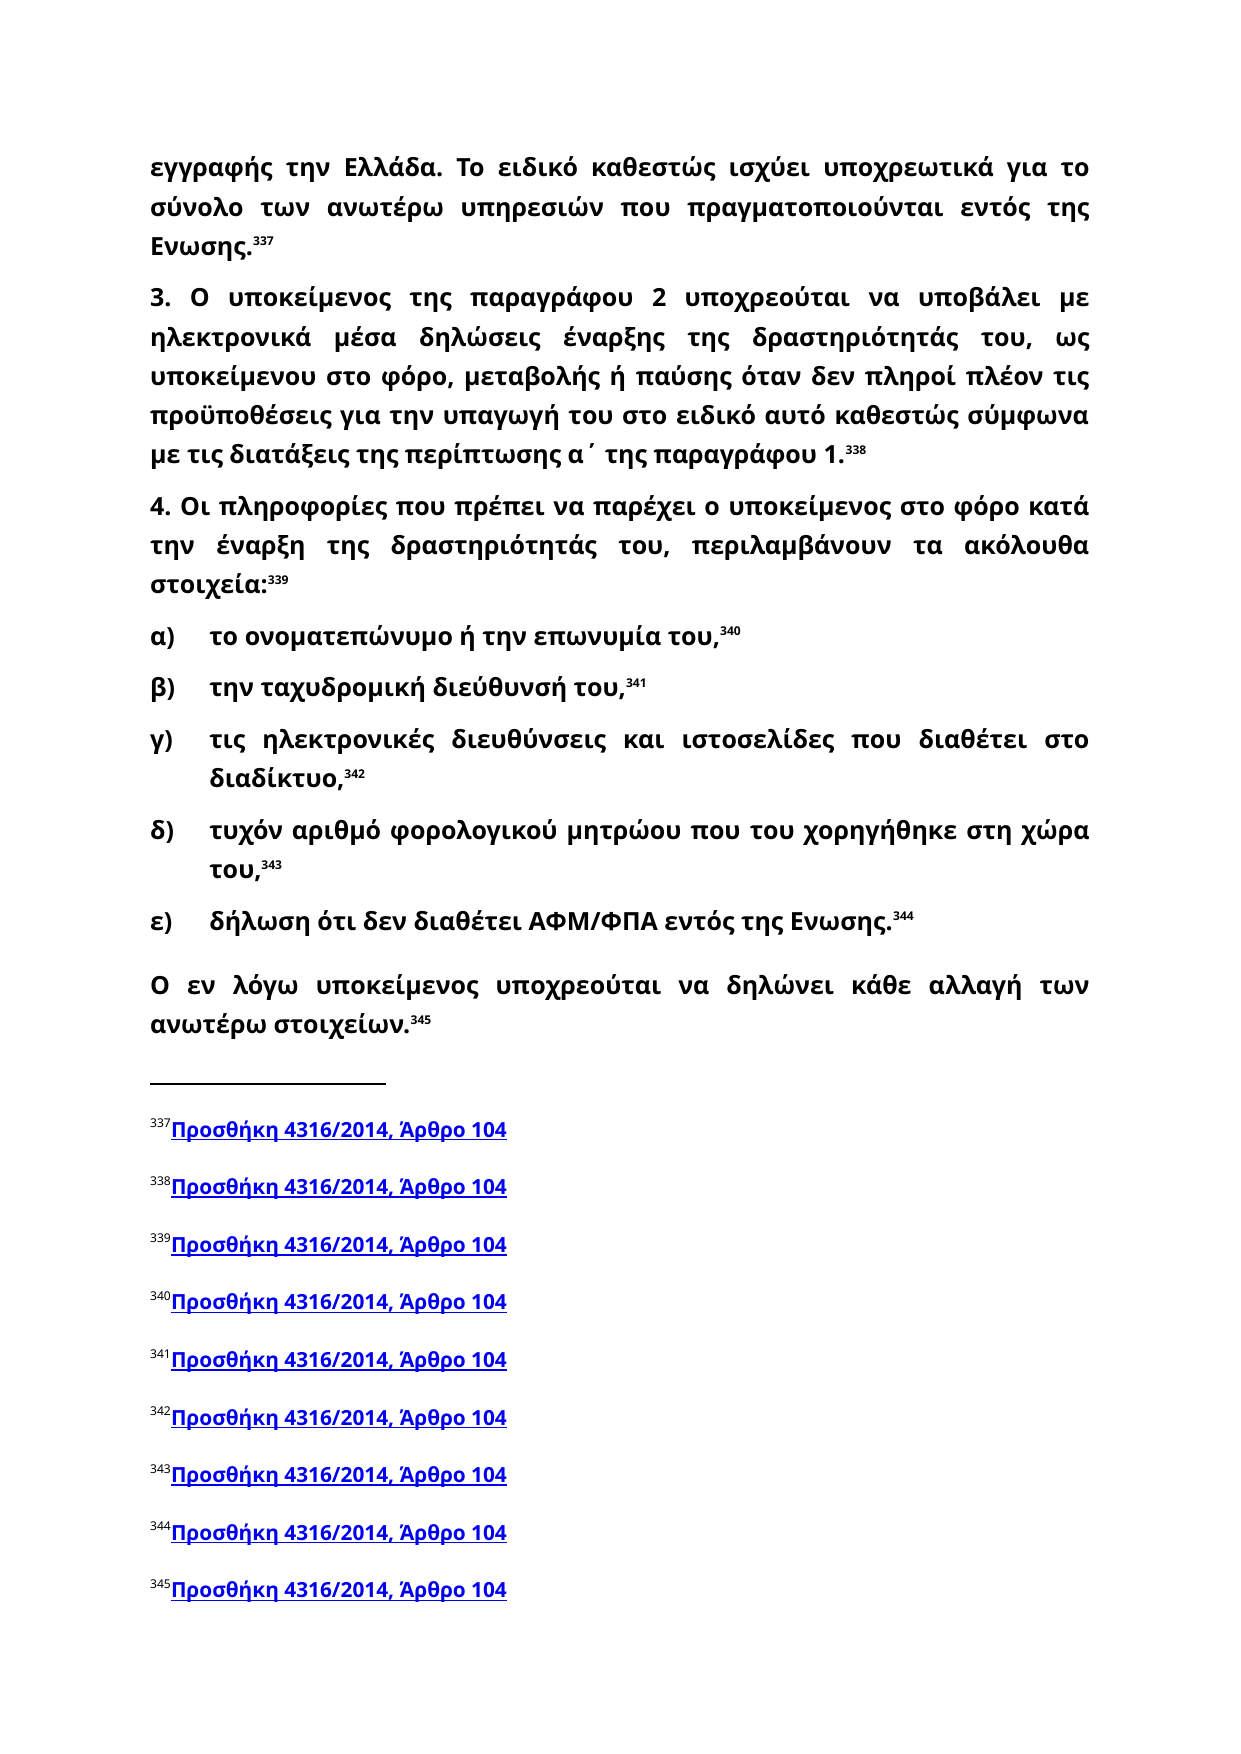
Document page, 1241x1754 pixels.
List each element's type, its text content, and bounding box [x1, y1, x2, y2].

text 3. Ο υποκείμενος της παραγράφου 2 υποχρεούται να υποβάλει με ηλεκτρονικά μέσα δηλώσεις έναρξης της δραστηριότητάς του, ως υποκείμενου στο φόρο, μεταβολής ή παύσης όταν δεν πληροί πλέον τις προϋποθέσεις για την υπαγωγή του στο ειδικό αυτό καθεστώς σύμφωνα με τις διατάξεις της περίπτωσης α΄ της παραγράφου 1. [150, 280, 1090, 471]
text 4. Οι πληροφορίες που πρέπει να παρέχει ο υποκείμενος στο φόρο κατά την έναρξη της δραστηριότητάς του, περιλαμβάνουν τα ακόλουθα στοιχεία: [150, 488, 1090, 601]
text Προσθήκη 4316/2014, Άρθρο 104 [150, 1230, 1090, 1258]
text Προσθήκη 4316/2014, Άρθρο 104 [150, 1576, 1090, 1604]
list ε) δήλωση ότι δεν διαθέτει ΑΦΜ/ΦΠΑ εντός της Ενωσης. [150, 903, 1090, 937]
text Προσθήκη 4316/2014, Άρθρο 104 [150, 1403, 1090, 1431]
text Προσθήκη 4316/2014, Άρθρο 104 [150, 1115, 1090, 1143]
text Προσθήκη 4316/2014, Άρθρο 104 [150, 1518, 1090, 1546]
list γ) τις ηλεκτρονικές διευθύνσεις και ιστοσελίδες που διαθέτει στο διαδίκτυο, [150, 722, 1090, 795]
text Προσθήκη 4316/2014, Άρθρο 104 [150, 1287, 1090, 1316]
list δ) τυχόν αριθμό φορολογικού μητρώου που του χορηγήθηκε στη χώρα του, [150, 812, 1090, 886]
text Προσθήκη 4316/2014, Άρθρο 104 [150, 1172, 1090, 1201]
list β) την ταχυδρομική διεύθυνσή του, [150, 670, 1090, 704]
text Προσθήκη 4316/2014, Άρθρο 104 [150, 1345, 1090, 1373]
list α) το ονοματεπώνυμο ή την επωνυμία του, [150, 618, 1090, 652]
text Προσθήκη 4316/2014, Άρθρο 104 [150, 1460, 1090, 1489]
text Ο εν λόγω υποκείμενος υποχρεούται να δηλώνει κάθε αλλαγή των ανωτέρω στοιχείων. [150, 967, 1090, 1041]
text εγγραφής την Ελλάδα. Το ειδικό καθεστώς ισχύει υποχρεωτικά για το σύνολο των ανωτέρω υπηρεσιών που πραγματοποιούνται εντός της Ενωσης. [150, 150, 1090, 262]
